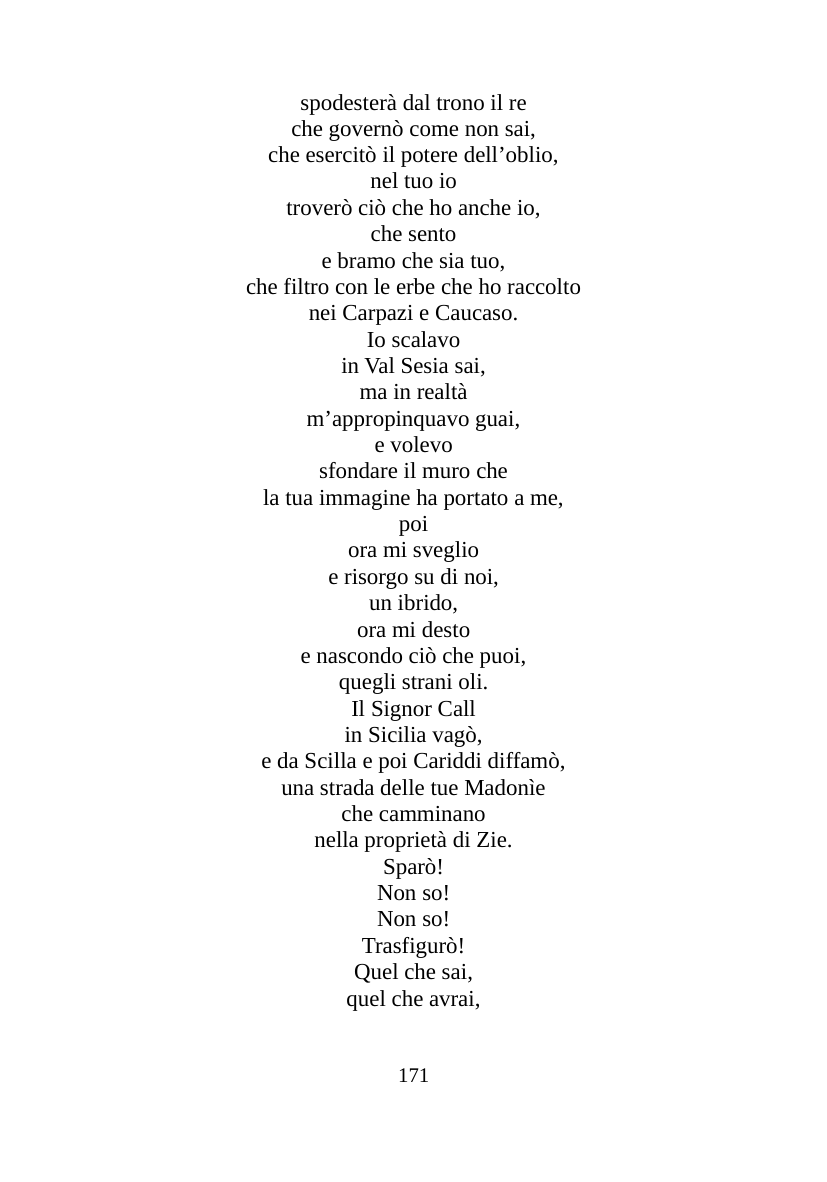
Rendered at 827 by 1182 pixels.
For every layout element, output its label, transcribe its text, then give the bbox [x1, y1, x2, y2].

text e volevo [88, 431, 738, 457]
text che filtro con le erbe che ho raccolto [88, 273, 738, 299]
text che governò come non sai, [88, 115, 738, 141]
text che sento [88, 220, 738, 247]
text e nascondo ciò che puoi, [88, 642, 738, 668]
text Il Signor Call [88, 695, 738, 721]
text e da Scilla e poi Cariddi diffamò, [88, 747, 738, 774]
text Trasfigurò! [88, 932, 738, 958]
text poi [88, 510, 738, 537]
text troverò ciò che ho anche io, [88, 194, 738, 220]
text ora mi sveglio [88, 537, 738, 563]
text Quel che sai, [88, 958, 738, 984]
text e risorgo su di noi, [88, 563, 738, 589]
text una strada delle tue Madonìe [88, 774, 738, 800]
text sfondare il muro che [88, 457, 738, 484]
text quel che avrai, [88, 984, 738, 1011]
text spodesterà dal trono il re [88, 88, 738, 115]
text in Val Sesia sai, [88, 352, 738, 378]
text quegli strani oli. [88, 668, 738, 695]
text Non so! [88, 906, 738, 932]
text la tua immagine ha portato a me, [88, 484, 738, 510]
text Non so! [88, 879, 738, 906]
text nei Carpazi e Caucaso. [88, 299, 738, 326]
text nel tuo io [88, 168, 738, 194]
text nella proprietà di Zie. [88, 826, 738, 853]
text che camminano [88, 800, 738, 826]
text m’appropinquavo guai, [88, 405, 738, 431]
text ma in realtà [88, 378, 738, 405]
text un ibrido, [88, 589, 738, 616]
text Io scalavo [88, 326, 738, 352]
text e bramo che sia tuo, [88, 247, 738, 273]
text ora mi desto [88, 616, 738, 642]
text che esercitò il potere dell’oblio, [88, 141, 738, 168]
text Sparò! [88, 853, 738, 879]
text in Sicilia vagò, [88, 721, 738, 747]
